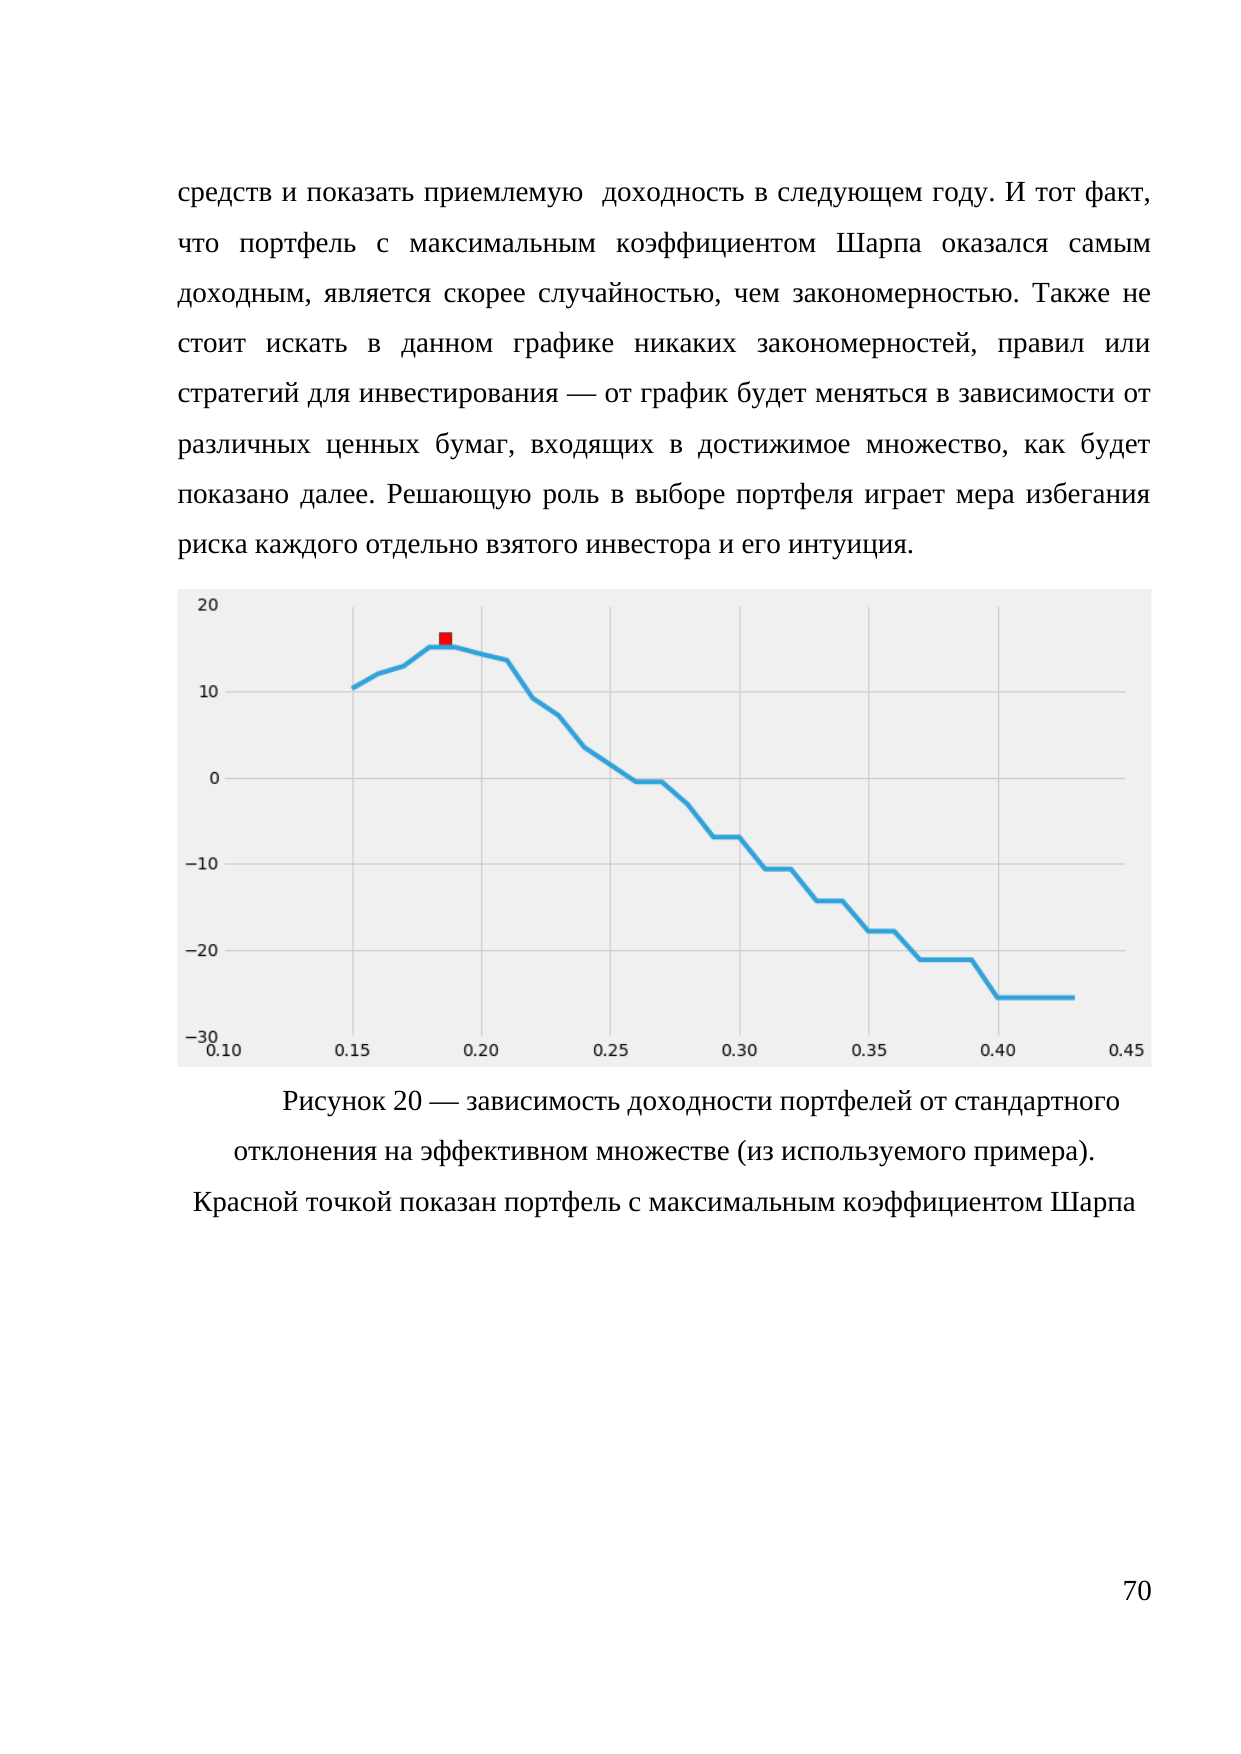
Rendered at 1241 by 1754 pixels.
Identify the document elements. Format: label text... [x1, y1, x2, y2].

text средств и показать приемлемую доходность в следующем году. И тот факт, что портфель с максимальным коэффициентом Шарпа оказался самым доходным, является скорее случайностью, чем закономерностью. Также не стоит искать в данном графике никаких закономерностей, правил или стратегий для инвестирования — от график будет меняться в зависимости от различных ценных бумаг, входящих в достижимое множество, как будет показано далее. Решающую роль в выборе портфеля играет мера избегания риска каждого отдельно взятого инвестора и его интуиция. [177, 174, 1152, 560]
text Рисунок 20 — зависимость доходности портфелей от стандартного отклонения на эффективном множестве (из используемого примера). Красной точкой показан портфель с максимальным коэффициентом Шарпа [177, 1067, 1152, 1217]
picture [177, 589, 1152, 1067]
